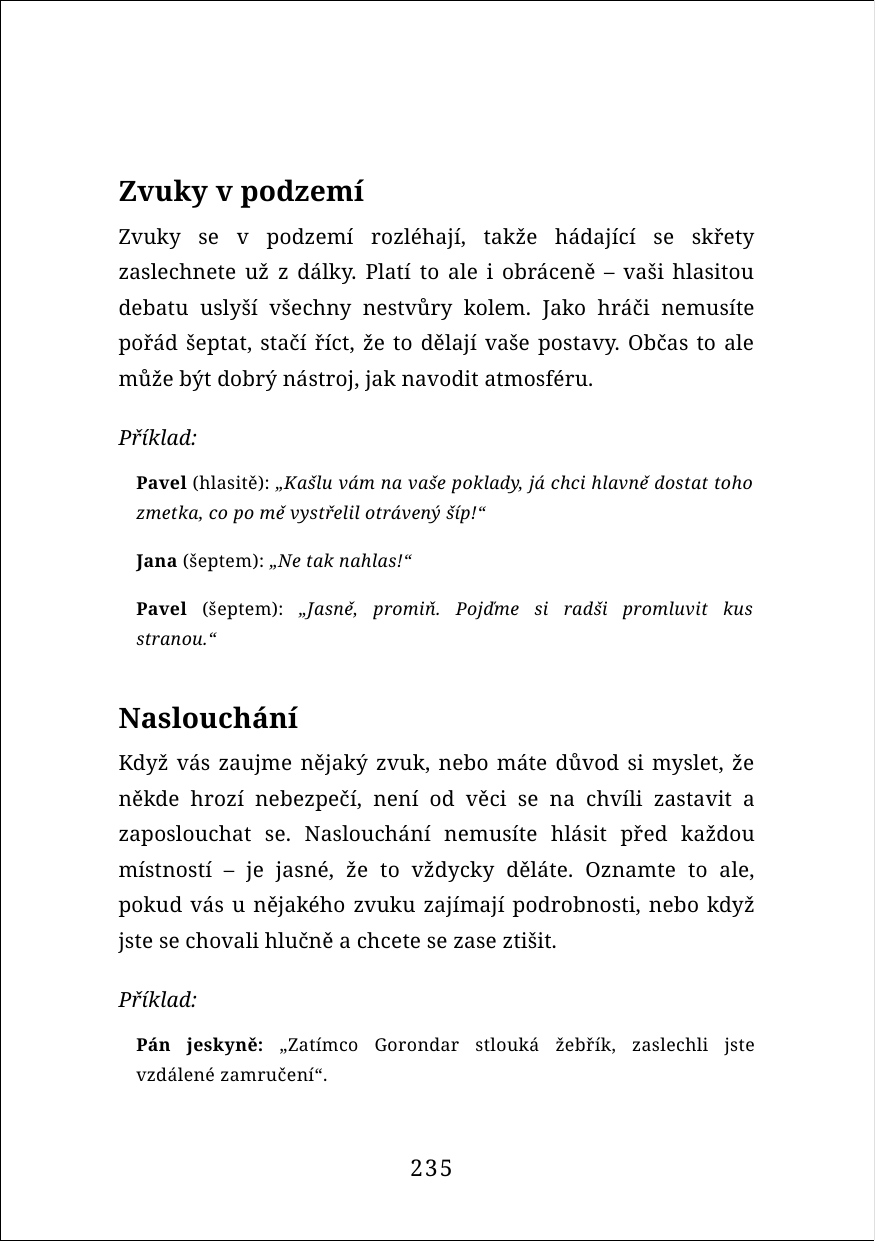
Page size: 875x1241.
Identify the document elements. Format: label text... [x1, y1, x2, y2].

text Jana (šeptem): „Ne tak nahlas!“ [136, 548, 756, 573]
text Pavel (šeptem): „Jasně, promiň. Pojďme si radši promluvit kus stranou.“ [136, 596, 756, 651]
text Pán jeskyně: „Zatímco Gorondar stlouká žebřík, zaslechli jste vzdálené zamručení“. [136, 1032, 756, 1087]
subtitle Zvuky v podzemí [118, 172, 756, 210]
text Zvuky se v podzemí rozléhají, takže hádající se skřety zaslechnete už z dálky. Platí to ale i obráceně – vaši hlasitou debatu uslyší všechny nestvůry kolem. Jako hráči nemusíte pořád šeptat, stačí říct, že to dělají vaše postavy. Občas to ale může být dobrý nástroj, jak navodit atmosféru. [118, 222, 756, 392]
text Když vás zaujme nějaký zvuk, nebo máte důvod si myslet, že někde hrozí nebezpečí, není od věci se na chvíli zastavit a zaposlouchat se. Naslouchání nemusíte hlásit před každou místností – je jasné, že to vždycky děláte. Oznamte to ale, pokud vás u nějakého zvuku zajímají podrobnosti, nebo když jste se chovali hlučně a chcete se zase ztišit. [118, 748, 756, 954]
text Pavel (hlasitě): „Kašlu vám na vaše poklady, já chci hlavně dostat toho zmetka, co po mě vystřelil otrávený šíp!“ [136, 470, 756, 525]
text Příklad: [118, 423, 756, 452]
subtitle Naslouchání [118, 698, 756, 737]
text Příklad: [118, 985, 756, 1013]
